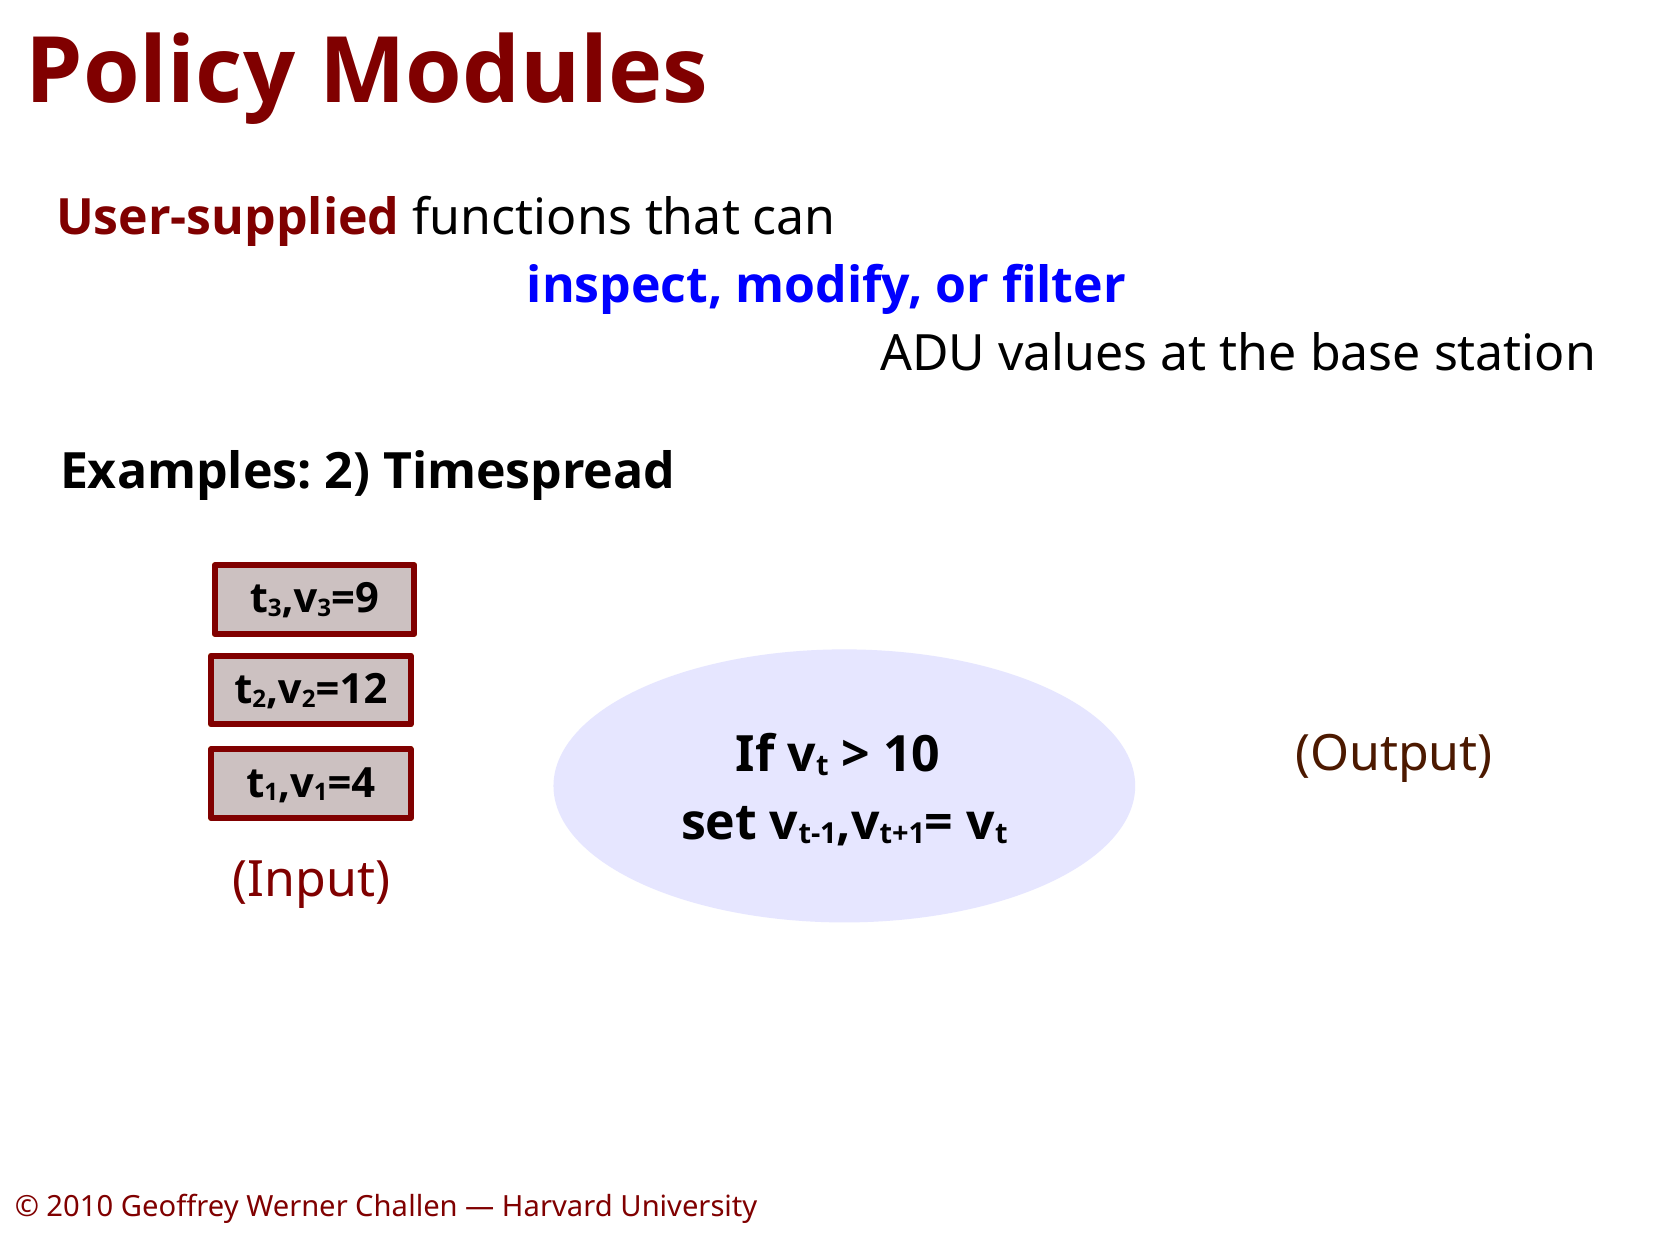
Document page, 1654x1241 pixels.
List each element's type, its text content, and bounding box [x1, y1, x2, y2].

text_box If vt > 10 set vt-1,vt+1= vt [553, 649, 1136, 923]
text_box User-supplied functions that can inspect, modify, or filter ADU values at the base station [41, 173, 1612, 365]
text_box (Output) [1231, 709, 1557, 784]
text_box t3,v3=9 [214, 565, 415, 635]
text_box t1,v1=4 [211, 749, 411, 819]
text_box (Input) [148, 835, 475, 910]
title Policy Modules [25, 12, 1438, 121]
text_box Examples: 2) Timespread [45, 427, 802, 501]
text_box t2,v2=12 [211, 655, 411, 725]
